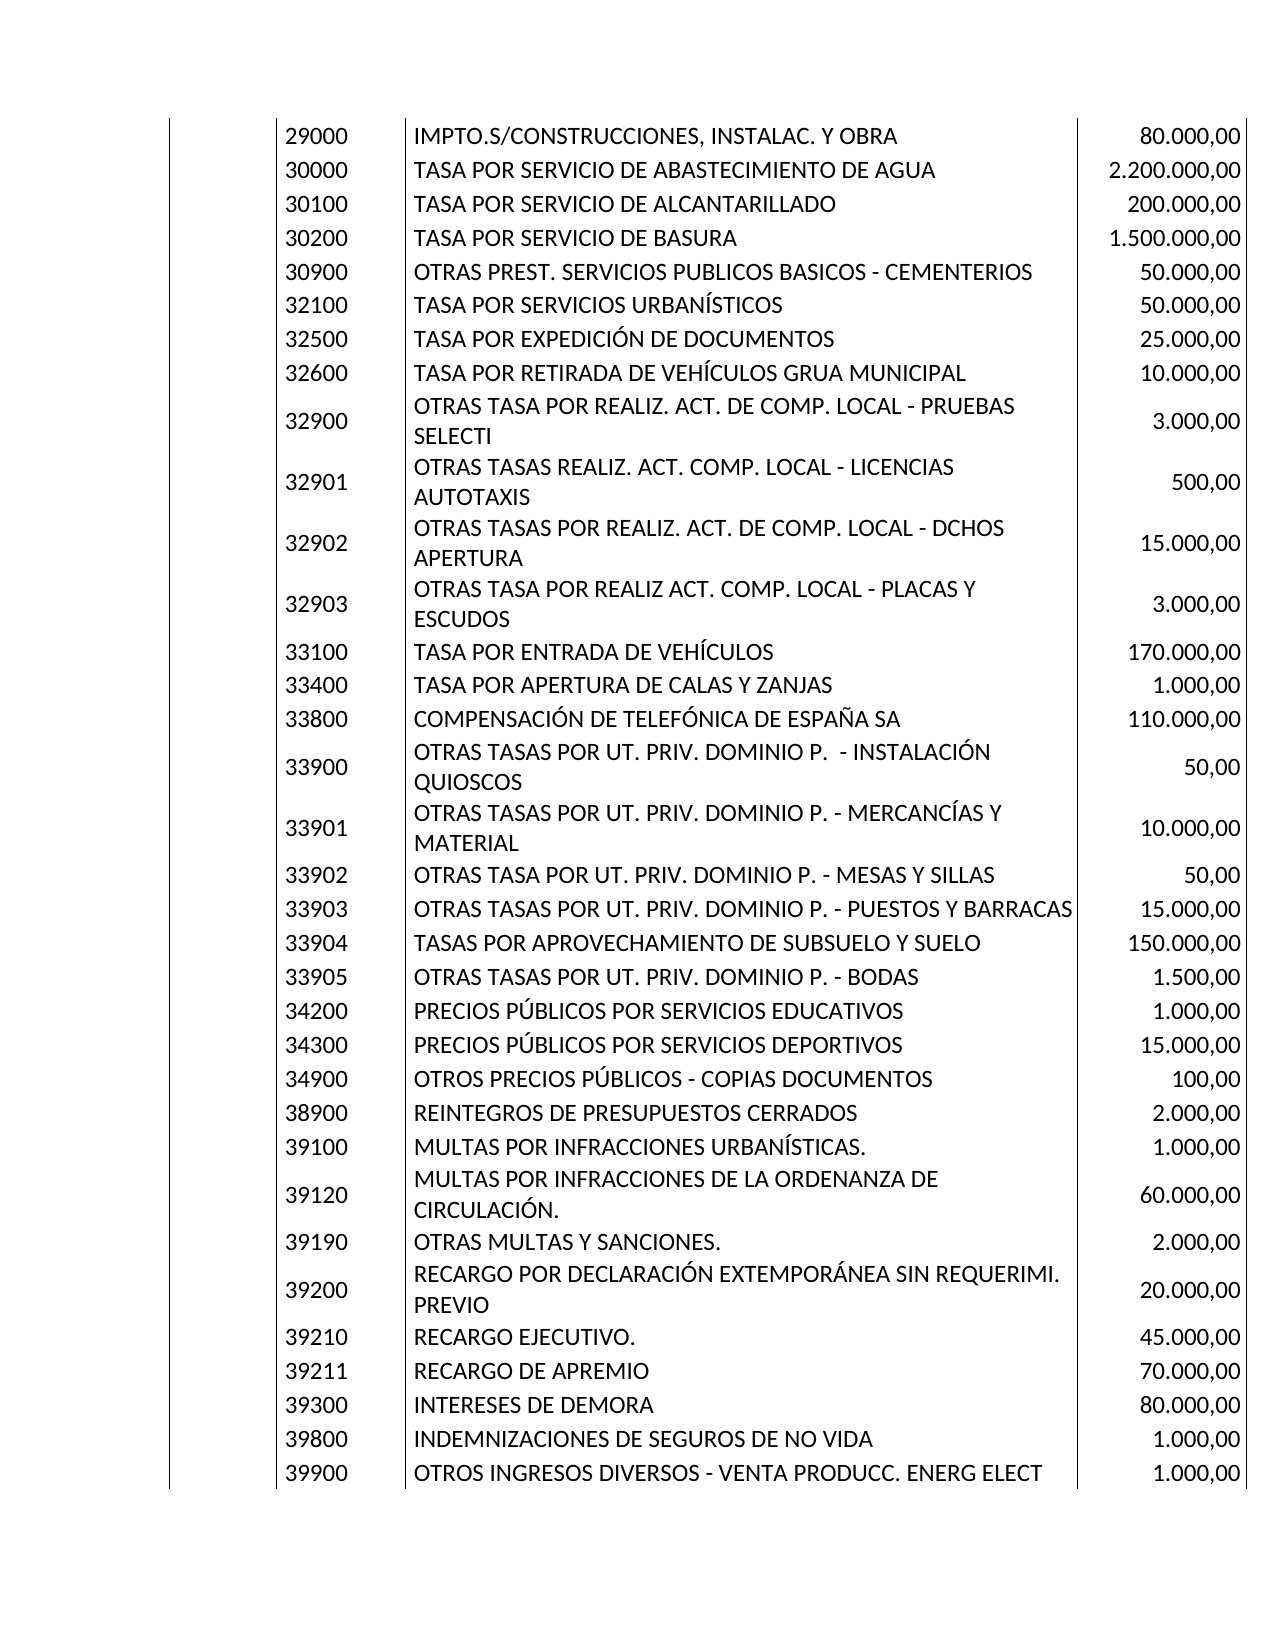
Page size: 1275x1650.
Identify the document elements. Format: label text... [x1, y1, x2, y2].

table_cell [170, 512, 276, 573]
table_cell OTROS PRECIOS PÚBLICOS - COPIAS DOCUMENTOS [406, 1062, 1077, 1096]
table_cell 32500 [277, 322, 405, 356]
table_cell [170, 797, 276, 858]
table_cell OTRAS TASA POR UT. PRIV. DOMINIO P. - MESAS Y SILLAS [406, 858, 1077, 892]
table_cell 39200 [277, 1259, 405, 1319]
table_cell MULTAS POR INFRACCIONES URBANÍSTICAS. [406, 1130, 1077, 1163]
table_cell TASA POR RETIRADA DE VEHÍCULOS GRUA MUNICIPAL [406, 356, 1077, 390]
table_cell 34200 [277, 994, 405, 1028]
table_cell COMPENSACIÓN DE TELEFÓNICA DE ESPAÑA SA [406, 702, 1077, 736]
table_cell 33902 [277, 858, 405, 892]
table_cell 20.000,00 [1078, 1259, 1246, 1319]
table_cell [170, 186, 276, 220]
table_cell [170, 668, 276, 702]
table_cell [170, 288, 276, 322]
table_cell 29000 [277, 118, 405, 152]
table_cell 500,00 [1078, 451, 1246, 512]
table_cell [170, 1130, 276, 1163]
table_cell INTERESES DE DEMORA [406, 1388, 1077, 1421]
table_cell [170, 736, 276, 797]
table_cell [170, 1354, 276, 1387]
table_cell 50.000,00 [1078, 254, 1246, 288]
table_cell 32901 [277, 451, 405, 512]
table_cell [170, 152, 276, 186]
table_cell 80.000,00 [1078, 1388, 1246, 1421]
table_cell OTRAS TASAS POR UT. PRIV. DOMINIO P. - MERCANCÍAS Y MATERIAL [406, 797, 1077, 858]
table_cell OTRAS TASAS POR UT. PRIV. DOMINIO P. - INSTALACIÓN QUIOSCOS [406, 736, 1077, 797]
table_cell [170, 1096, 276, 1129]
table_cell 3.000,00 [1078, 573, 1246, 634]
table_cell 39190 [277, 1225, 405, 1258]
table_cell 32900 [277, 390, 405, 451]
table_cell 2.200.000,00 [1078, 152, 1246, 186]
table_cell 10.000,00 [1078, 797, 1246, 858]
table_cell [170, 1320, 276, 1353]
table_cell OTRAS TASA POR REALIZ. ACT. DE COMP. LOCAL - PRUEBAS SELECTI [406, 390, 1077, 451]
table_cell 33900 [277, 736, 405, 797]
table_cell 32903 [277, 573, 405, 634]
table_cell 39100 [277, 1130, 405, 1163]
table_cell 33800 [277, 702, 405, 736]
table_cell 80.000,00 [1078, 118, 1246, 152]
table_cell TASA POR SERVICIOS URBANÍSTICOS [406, 288, 1077, 322]
table_cell 39900 [277, 1455, 405, 1489]
table_cell 34900 [277, 1062, 405, 1096]
table_cell 10.000,00 [1078, 356, 1246, 390]
table_cell 100,00 [1078, 1062, 1246, 1096]
table_cell 30100 [277, 186, 405, 220]
table_cell OTRAS MULTAS Y SANCIONES. [406, 1225, 1077, 1258]
table_cell PRECIOS PÚBLICOS POR SERVICIOS DEPORTIVOS [406, 1028, 1077, 1062]
table_cell [170, 926, 276, 960]
table_cell [170, 356, 276, 390]
table_cell [170, 1225, 276, 1258]
table_cell [170, 573, 276, 634]
table_cell IMPTO.S/CONSTRUCCIONES, INSTALAC. Y OBRA [406, 118, 1077, 152]
table_cell [170, 322, 276, 356]
table_cell [170, 1259, 276, 1319]
table_cell 50,00 [1078, 858, 1246, 892]
table_cell RECARGO DE APREMIO [406, 1354, 1077, 1387]
table_cell [170, 1388, 276, 1421]
table_cell 200.000,00 [1078, 186, 1246, 220]
table_cell [170, 118, 276, 152]
table_cell 39800 [277, 1421, 405, 1455]
table_cell 15.000,00 [1078, 512, 1246, 573]
table_cell [170, 858, 276, 892]
table_cell 3.000,00 [1078, 390, 1246, 451]
table_cell 2.000,00 [1078, 1225, 1246, 1258]
table_cell 39120 [277, 1164, 405, 1224]
table_cell RECARGO POR DECLARACIÓN EXTEMPORÁNEA SIN REQUERIMI. PREVIO [406, 1259, 1077, 1319]
table_cell [170, 1028, 276, 1062]
table_cell 15.000,00 [1078, 1028, 1246, 1062]
table_cell 33905 [277, 960, 405, 994]
table_cell 33400 [277, 668, 405, 702]
table_cell TASA POR EXPEDICIÓN DE DOCUMENTOS [406, 322, 1077, 356]
table_cell 170.000,00 [1078, 634, 1246, 668]
table_cell 38900 [277, 1096, 405, 1129]
table_cell PRECIOS PÚBLICOS POR SERVICIOS EDUCATIVOS [406, 994, 1077, 1028]
table_cell 1.000,00 [1078, 1455, 1246, 1489]
table_cell OTRAS PREST. SERVICIOS PUBLICOS BASICOS - CEMENTERIOS [406, 254, 1077, 288]
table_cell 39211 [277, 1354, 405, 1387]
table_cell [170, 634, 276, 668]
table_cell TASA POR SERVICIO DE BASURA [406, 220, 1077, 254]
table_cell TASA POR SERVICIO DE ALCANTARILLADO [406, 186, 1077, 220]
table_cell MULTAS POR INFRACCIONES DE LA ORDENANZA DE CIRCULACIÓN. [406, 1164, 1077, 1224]
table_cell 1.500.000,00 [1078, 220, 1246, 254]
table_cell TASA POR APERTURA DE CALAS Y ZANJAS [406, 668, 1077, 702]
table_cell OTRAS TASA POR REALIZ ACT. COMP. LOCAL - PLACAS Y ESCUDOS [406, 573, 1077, 634]
table_cell 50.000,00 [1078, 288, 1246, 322]
table_cell OTRAS TASAS POR UT. PRIV. DOMINIO P. - PUESTOS Y BARRACAS [406, 892, 1077, 926]
table_cell INDEMNIZACIONES DE SEGUROS DE NO VIDA [406, 1421, 1077, 1455]
table_cell 32902 [277, 512, 405, 573]
table_cell 50,00 [1078, 736, 1246, 797]
table_cell [170, 892, 276, 926]
table_cell [170, 1164, 276, 1224]
table_cell OTROS INGRESOS DIVERSOS - VENTA PRODUCC. ENERG ELECT [406, 1455, 1077, 1489]
table_cell TASA POR ENTRADA DE VEHÍCULOS [406, 634, 1077, 668]
table_cell [170, 702, 276, 736]
table_cell 33904 [277, 926, 405, 960]
table_cell 45.000,00 [1078, 1320, 1246, 1353]
table_cell 34300 [277, 1028, 405, 1062]
table_cell [170, 254, 276, 288]
table_cell 2.000,00 [1078, 1096, 1246, 1129]
table_cell 39210 [277, 1320, 405, 1353]
table_cell [170, 451, 276, 512]
table_cell [170, 994, 276, 1028]
table_cell 30900 [277, 254, 405, 288]
table_cell [170, 220, 276, 254]
table_cell 150.000,00 [1078, 926, 1246, 960]
table_cell 110.000,00 [1078, 702, 1246, 736]
table_cell 33903 [277, 892, 405, 926]
table_cell [170, 1455, 276, 1489]
table_cell 32600 [277, 356, 405, 390]
table_cell 1.000,00 [1078, 668, 1246, 702]
table_cell 30000 [277, 152, 405, 186]
table_cell 1.000,00 [1078, 1130, 1246, 1163]
table_cell [170, 390, 276, 451]
table_cell 15.000,00 [1078, 892, 1246, 926]
table_cell [170, 960, 276, 994]
table_cell 33901 [277, 797, 405, 858]
table_cell OTRAS TASAS POR REALIZ. ACT. DE COMP. LOCAL - DCHOS APERTURA [406, 512, 1077, 573]
table_cell 1.000,00 [1078, 1421, 1246, 1455]
table_cell OTRAS TASAS REALIZ. ACT. COMP. LOCAL - LICENCIAS AUTOTAXIS [406, 451, 1077, 512]
table_cell 1.500,00 [1078, 960, 1246, 994]
table_cell 1.000,00 [1078, 994, 1246, 1028]
table_cell 32100 [277, 288, 405, 322]
table_cell 39300 [277, 1388, 405, 1421]
table_cell 25.000,00 [1078, 322, 1246, 356]
table_cell REINTEGROS DE PRESUPUESTOS CERRADOS [406, 1096, 1077, 1129]
table_cell [170, 1421, 276, 1455]
table_cell 70.000,00 [1078, 1354, 1246, 1387]
table_cell RECARGO EJECUTIVO. [406, 1320, 1077, 1353]
table_cell [170, 1062, 276, 1096]
table_cell OTRAS TASAS POR UT. PRIV. DOMINIO P. - BODAS [406, 960, 1077, 994]
table_cell 60.000,00 [1078, 1164, 1246, 1224]
table_cell 33100 [277, 634, 405, 668]
table_cell 30200 [277, 220, 405, 254]
table_cell TASAS POR APROVECHAMIENTO DE SUBSUELO Y SUELO [406, 926, 1077, 960]
table_cell TASA POR SERVICIO DE ABASTECIMIENTO DE AGUA [406, 152, 1077, 186]
